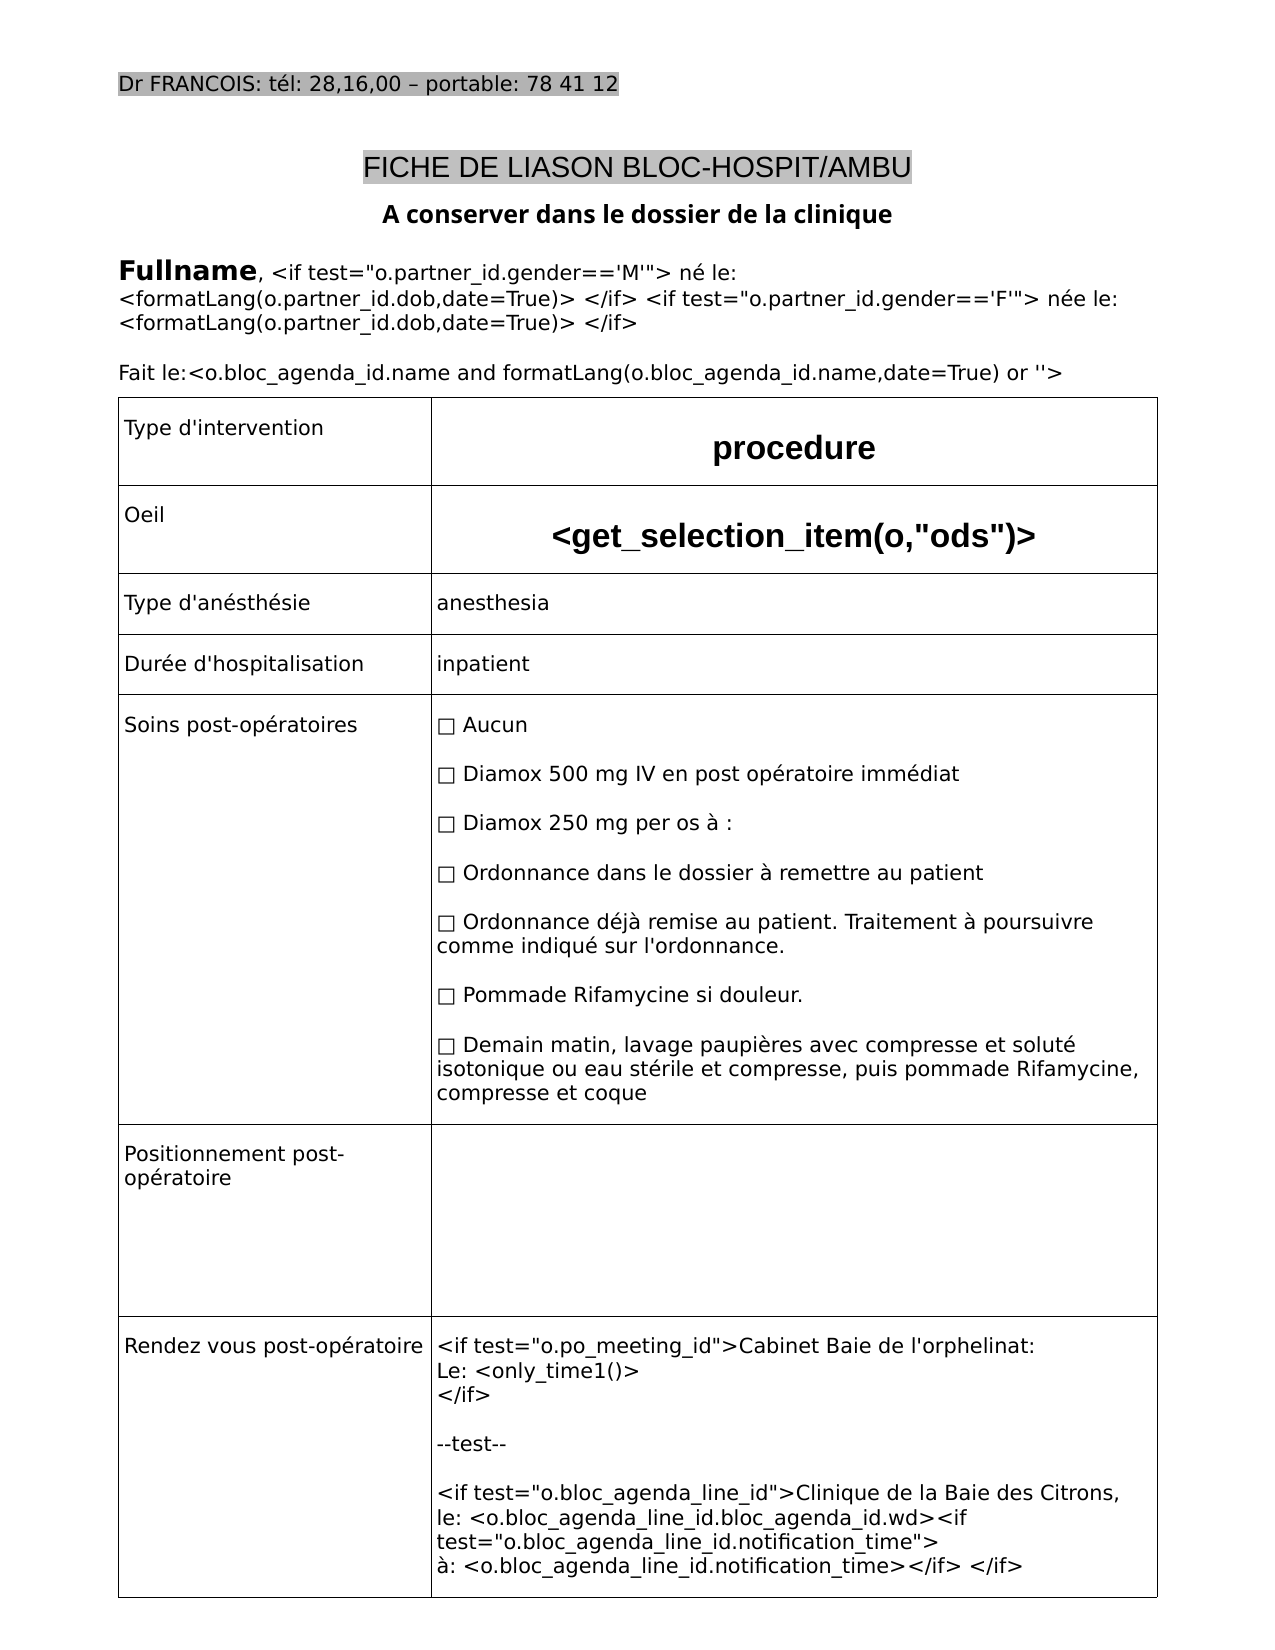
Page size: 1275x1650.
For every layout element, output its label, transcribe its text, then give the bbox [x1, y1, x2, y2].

table_cell <get_selection_item(o,"ods")> [432, 486, 1157, 573]
table_header procedure [432, 398, 1157, 485]
text A conserver dans le dossier de la clinique [118, 196, 1157, 230]
table_cell Durée d'hospitalisation [119, 635, 431, 694]
table_cell inpatient [432, 635, 1157, 694]
table_header Type d'intervention [119, 398, 431, 485]
table_cell Oeil [119, 486, 431, 573]
table_cell Positionnement post-opératoire [119, 1125, 431, 1316]
table_cell □ Aucun □ Diamox 500 mg IV en post opératoire immédiat □ Diamox 250 mg per os à : □ Ordonnance dans le dossier à remettre au patient □ Ordonnance déjà remise au patient. Traitement à poursuivre comme indiqué sur l'ordonnance. □ Pommade Rifamycine si douleur. □ Demain matin, lavage paupières avec compresse et soluté isotonique ou eau stérile et compresse, puis pommade Rifamycine, compresse et coque [432, 695, 1157, 1124]
text Fait le:<o.bloc_agenda_id.name and formatLang(o.bloc_agenda_id.name,date=True) or ''> [118, 361, 1157, 385]
table_cell anesthesia [432, 574, 1157, 633]
subtitle FICHE DE LIASON BLOC-HOSPIT/AMBU [118, 150, 1157, 184]
table_cell Rendez vous post-opératoire [119, 1317, 431, 1597]
table_cell Soins post-opératoires [119, 695, 431, 1124]
table_cell <if test="o.po_meeting_id">Cabinet Baie de l'orphelinat: Le: <only_time1()> </if> --test-- <if test="o.bloc_agenda_line_id">Clinique de la Baie des Citrons, le: <o.bloc_agenda_line_id.bloc_agenda_id.wd><if test="o.bloc_agenda_line_id.notification_time"> à: <o.bloc_agenda_line_id.notification_time></if> </if> [432, 1317, 1157, 1597]
text Fullname, <if test="o.partner_id.gender=='M'"> né le: <formatLang(o.partner_id.dob,date=True)> </if> <if test="o.partner_id.gender=='F'"> née le: <formatLang(o.partner_id.dob,date=True)> </if> [118, 255, 1157, 336]
table_cell Type d'anésthésie [119, 574, 431, 633]
table_cell [432, 1125, 1157, 1316]
